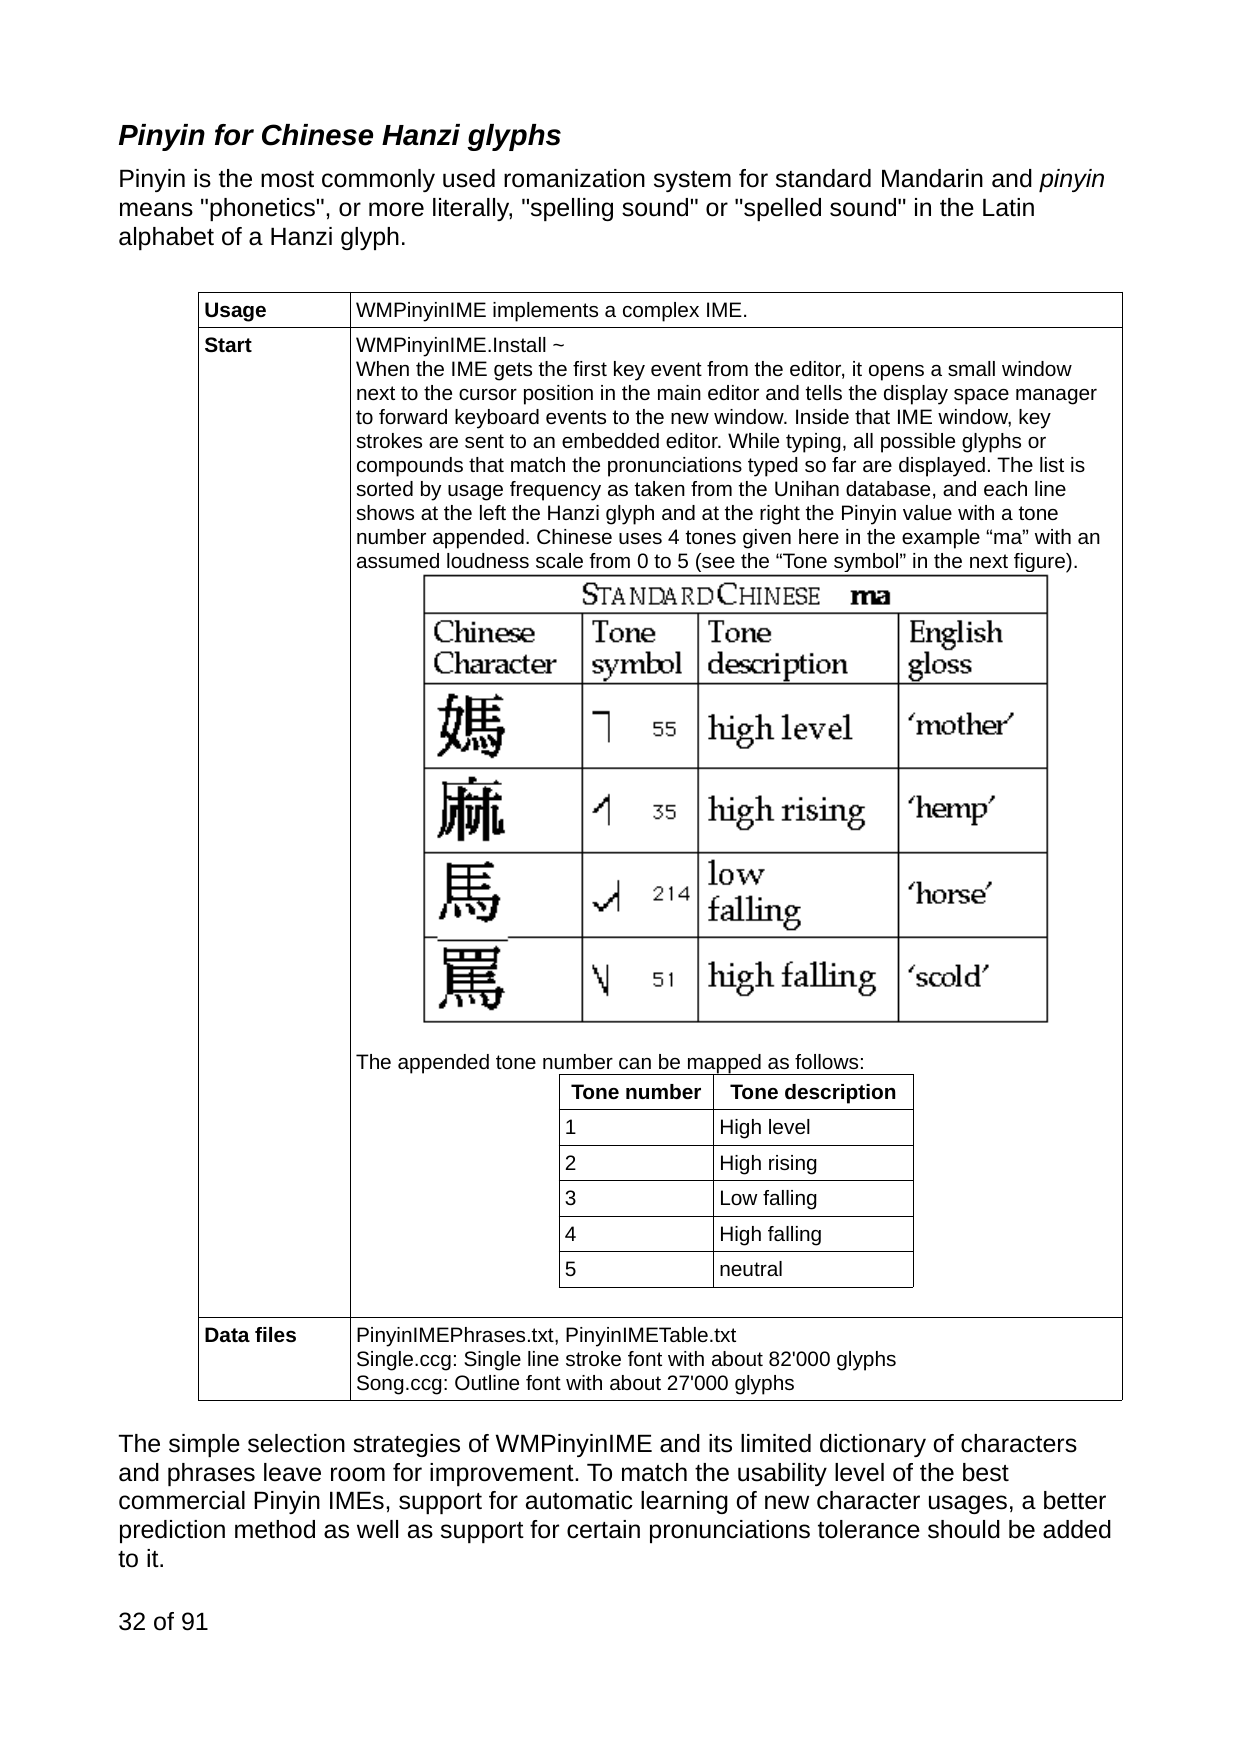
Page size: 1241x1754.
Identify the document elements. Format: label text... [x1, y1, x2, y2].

subtitle Pinyin for Chinese Hanzi glyphs [118, 118, 1122, 152]
table_cell 1 [560, 1110, 713, 1145]
table_header WMPinyinIME implements a complex IME. [351, 293, 1122, 327]
table_cell WMPinyinIME.Install ~ When the IME gets the first key event from the editor, it opens a small window next to the cursor position in the main editor and tells the display space manager to forward keyboard events to the new window. Inside that IME window, key strokes are sent to an embedded editor. While typing, all possible glyphs or compounds that match the pronunciations typed so far are displayed. The list is sorted by usage frequency as taken from the Unihan database, and each line shows at the left the Hanzi glyph and at the right the Pinyin value with a tone number appended. Chinese uses 4 tones given here in the example “ma” with an assumed loudness scale from 0 to 5 (see the “Tone symbol” in the next figure). The appended tone number can be mapped as follows: [351, 328, 1122, 1317]
text The simple selection strategies of WMPinyinIME and its limited dictionary of characters and phrases leave room for improvement. To match the usability level of the best commercial Pinyin IMEs, support for automatic learning of new character usages, a better prediction method as well as support for certain pronunciations tolerance should be added to it. [118, 1429, 1122, 1573]
table_header Usage [199, 293, 350, 327]
table_cell Data files [199, 1318, 350, 1400]
table_cell 3 [560, 1181, 713, 1216]
table_cell High level [714, 1110, 913, 1145]
table_cell Start [199, 328, 350, 1317]
table_cell Low falling [714, 1181, 913, 1216]
table_header Tone number [560, 1075, 713, 1109]
table_cell High rising [714, 1146, 913, 1180]
table_cell High falling [714, 1217, 913, 1251]
table_cell neutral [714, 1252, 913, 1287]
text Pinyin is the most commonly used romanization system for standard Mandarin and pinyin means "phonetics", or more literally, "spelling sound" or "spelled sound" in the Latin alphabet of a Hanzi glyph. [118, 164, 1122, 250]
picture [419, 572, 1053, 1026]
table_cell 4 [560, 1217, 713, 1251]
table_cell PinyinIMEPhrases.txt, PinyinIMETable.txt Single.ccg: Single line stroke font with about 82'000 glyphs Song.ccg: Outline font with about 27'000 glyphs [351, 1318, 1122, 1400]
table_header Tone description [714, 1075, 913, 1109]
table_cell 2 [560, 1146, 713, 1180]
table_cell 5 [560, 1252, 713, 1287]
